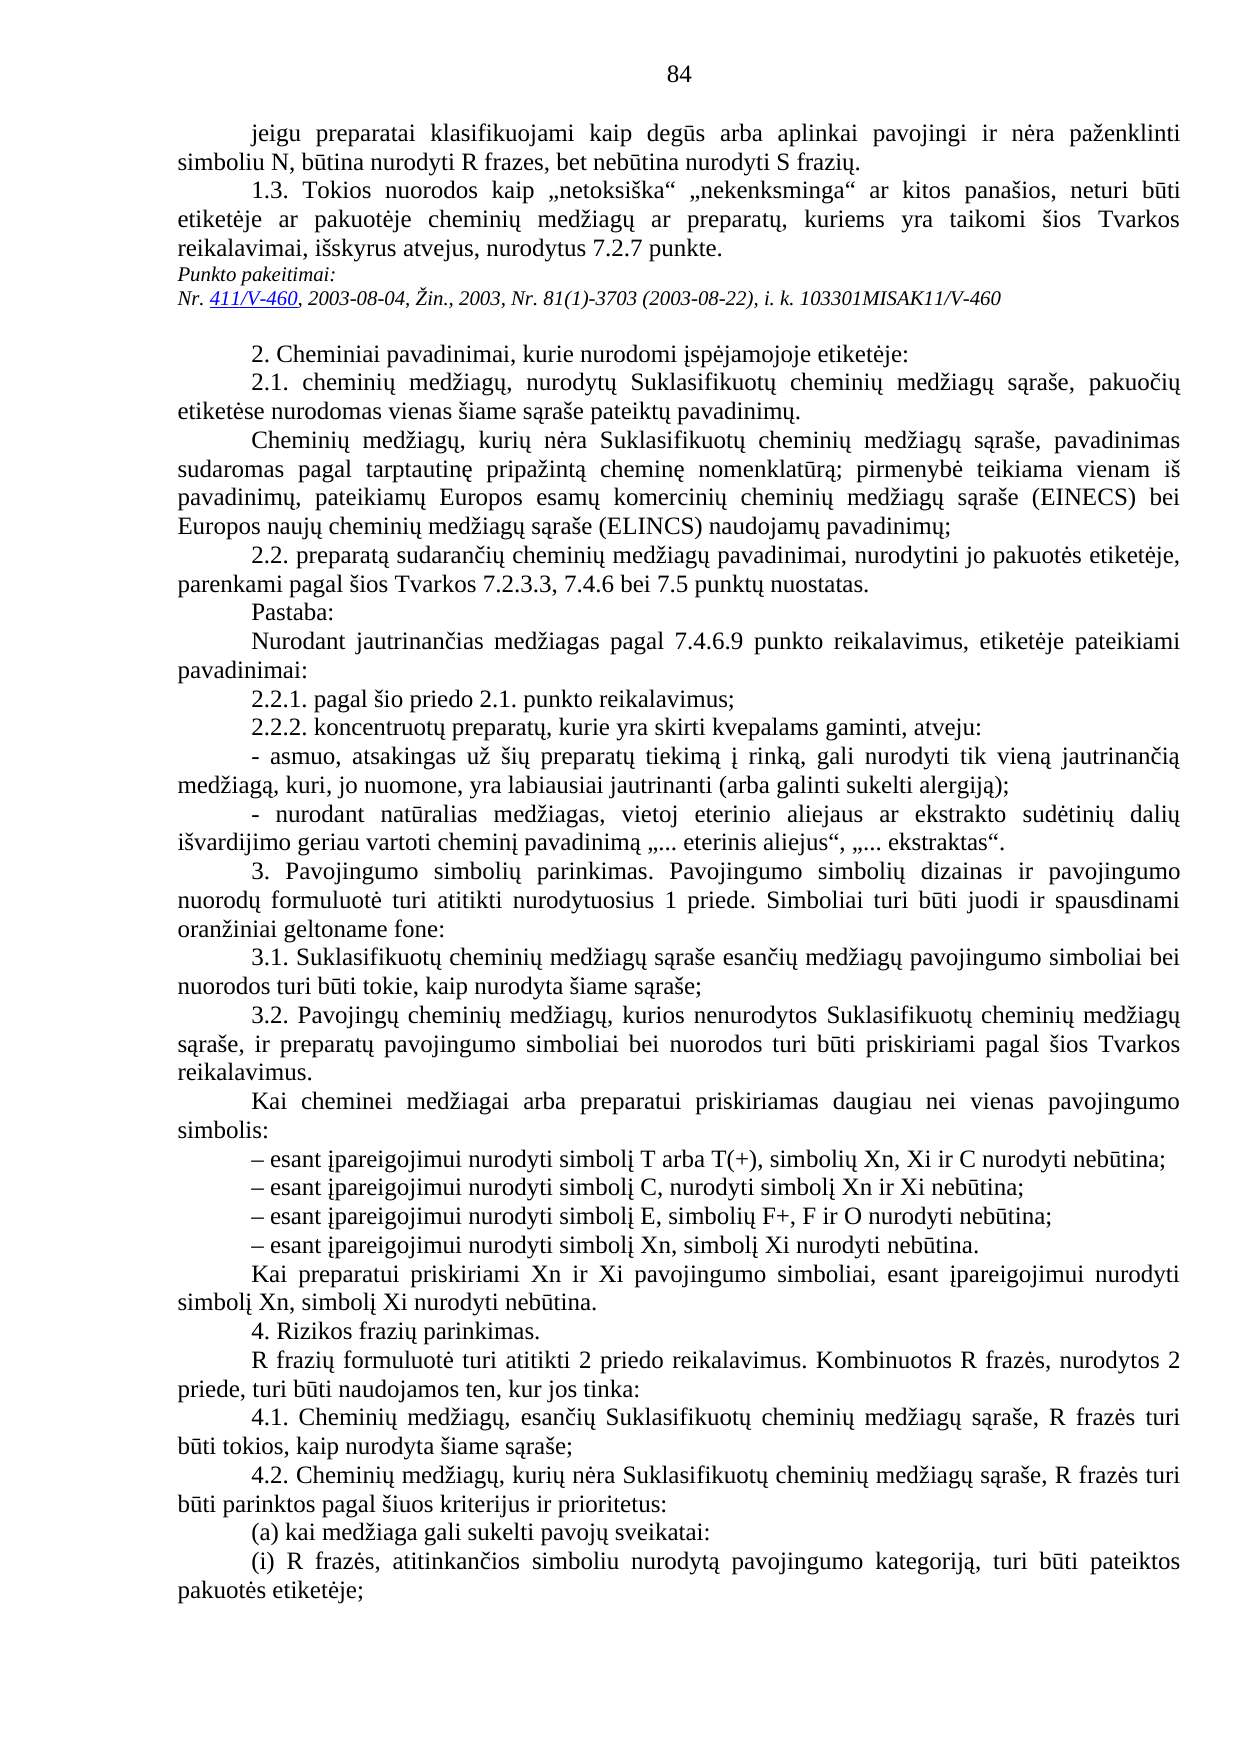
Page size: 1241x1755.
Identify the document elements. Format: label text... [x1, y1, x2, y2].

text 2. Cheminiai pavadinimai, kurie nurodomi įspėjamojoje etiketėje: [177, 339, 1181, 367]
text 3.2. Pavojingų cheminių medžiagų, kurios nenurodytos Suklasifikuotų cheminių medžiagų sąraše, ir preparatų pavojingumo simboliai bei nuorodos turi būti priskiriami pagal šios Tvarkos reikalavimus. [177, 1000, 1181, 1086]
text Kai cheminei medžiagai arba preparatui priskiriamas daugiau nei vienas pavojingumo simbolis: [177, 1086, 1181, 1144]
text R frazių formuluotė turi atitikti 2 priedo reikalavimus. Kombinuotos R frazės, nurodytos 2 priede, turi būti naudojamos ten, kur jos tinka: [177, 1345, 1181, 1402]
text – esant įpareigojimui nurodyti simbolį Xn, simbolį Xi nurodyti nebūtina. [177, 1230, 1181, 1259]
text Nr. 411/V-460, 2003-08-04, Žin., 2003, Nr. 81(1)-3703 (2003-08-22), i. k. 103301MISAK11/V-460 [177, 286, 1181, 310]
text jeigu preparatai klasifikuojami kaip degūs arba aplinkai pavojingi ir nėra paženklinti simboliu N, būtina nurodyti R frazes, bet nebūtina nurodyti S frazių. [177, 118, 1181, 176]
text Pastaba: [177, 597, 1181, 626]
text - nurodant natūralias medžiagas, vietoj eterinio aliejaus ar ekstrakto sudėtinių dalių išvardijimo geriau vartoti cheminį pavadinimą „... eterinis aliejus“, „... ekstraktas“. [177, 799, 1181, 856]
text - asmuo, atsakingas už šių preparatų tiekimą į rinką, gali nurodyti tik vieną jautrinančią medžiagą, kuri, jo nuomone, yra labiausiai jautrinanti (arba galinti sukelti alergiją); [177, 741, 1181, 799]
text – esant įpareigojimui nurodyti simbolį T arba T(+), simbolių Xn, Xi ir C nurodyti nebūtina; [177, 1144, 1181, 1172]
text 2.2.1. pagal šio priedo 2.1. punkto reikalavimus; [177, 684, 1181, 712]
text 4. Rizikos frazių parinkimas. [177, 1316, 1181, 1345]
text (i) R frazės, atitinkančios simboliu nurodytą pavojingumo kategoriją, turi būti pateiktos pakuotės etiketėje; [177, 1546, 1181, 1604]
text 2.2.2. koncentruotų preparatų, kurie yra skirti kvepalams gaminti, atveju: [177, 712, 1181, 741]
text – esant įpareigojimui nurodyti simbolį E, simbolių F+, F ir O nurodyti nebūtina; [177, 1201, 1181, 1230]
text Nurodant jautrinančias medžiagas pagal 7.4.6.9 punkto reikalavimus, etiketėje pateikiami pavadinimai: [177, 626, 1181, 684]
text 2.1. cheminių medžiagų, nurodytų Suklasifikuotų cheminių medžiagų sąraše, pakuočių etiketėse nurodomas vienas šiame sąraše pateiktų pavadinimų. [177, 367, 1181, 425]
text – esant įpareigojimui nurodyti simbolį C, nurodyti simbolį Xn ir Xi nebūtina; [177, 1172, 1181, 1201]
text Punkto pakeitimai: [177, 262, 1181, 286]
text Cheminių medžiagų, kurių nėra Suklasifikuotų cheminių medžiagų sąraše, pavadinimas sudaromas pagal tarptautinę pripažintą cheminę nomenklatūrą; pirmenybė teikiama vienam iš pavadinimų, pateikiamų Europos esamų komercinių cheminių medžiagų sąraše (EINECS) bei Europos naujų cheminių medžiagų sąraše (ELINCS) naudojamų pavadinimų; [177, 425, 1181, 540]
text 3.1. Suklasifikuotų cheminių medžiagų sąraše esančių medžiagų pavojingumo simboliai bei nuorodos turi būti tokie, kaip nurodyta šiame sąraše; [177, 942, 1181, 1000]
text 1.3. Tokios nuorodos kaip „netoksiška“ „nekenksminga“ ar kitos panašios, neturi būti etiketėje ar pakuotėje cheminių medžiagų ar preparatų, kuriems yra taikomi šios Tvarkos reikalavimai, išskyrus atvejus, nurodytus 7.2.7 punkte. [177, 176, 1181, 262]
text Kai preparatui priskiriami Xn ir Xi pavojingumo simboliai, esant įpareigojimui nurodyti simbolį Xn, simbolį Xi nurodyti nebūtina. [177, 1259, 1181, 1316]
text 4.1. Cheminių medžiagų, esančių Suklasifikuotų cheminių medžiagų sąraše, R frazės turi būti tokios, kaip nurodyta šiame sąraše; [177, 1402, 1181, 1460]
text 3. Pavojingumo simbolių parinkimas. Pavojingumo simbolių dizainas ir pavojingumo nuorodų formuluotė turi atitikti nurodytuosius 1 priede. Simboliai turi būti juodi ir spausdinami oranžiniai geltoname fone: [177, 856, 1181, 942]
text (a) kai medžiaga gali sukelti pavojų sveikatai: [177, 1517, 1181, 1546]
text 4.2. Cheminių medžiagų, kurių nėra Suklasifikuotų cheminių medžiagų sąraše, R frazės turi būti parinktos pagal šiuos kriterijus ir prioritetus: [177, 1460, 1181, 1517]
text 2.2. preparatą sudarančių cheminių medžiagų pavadinimai, nurodytini jo pakuotės etiketėje, parenkami pagal šios Tvarkos 7.2.3.3, 7.4.6 bei 7.5 punktų nuostatas. [177, 540, 1181, 597]
